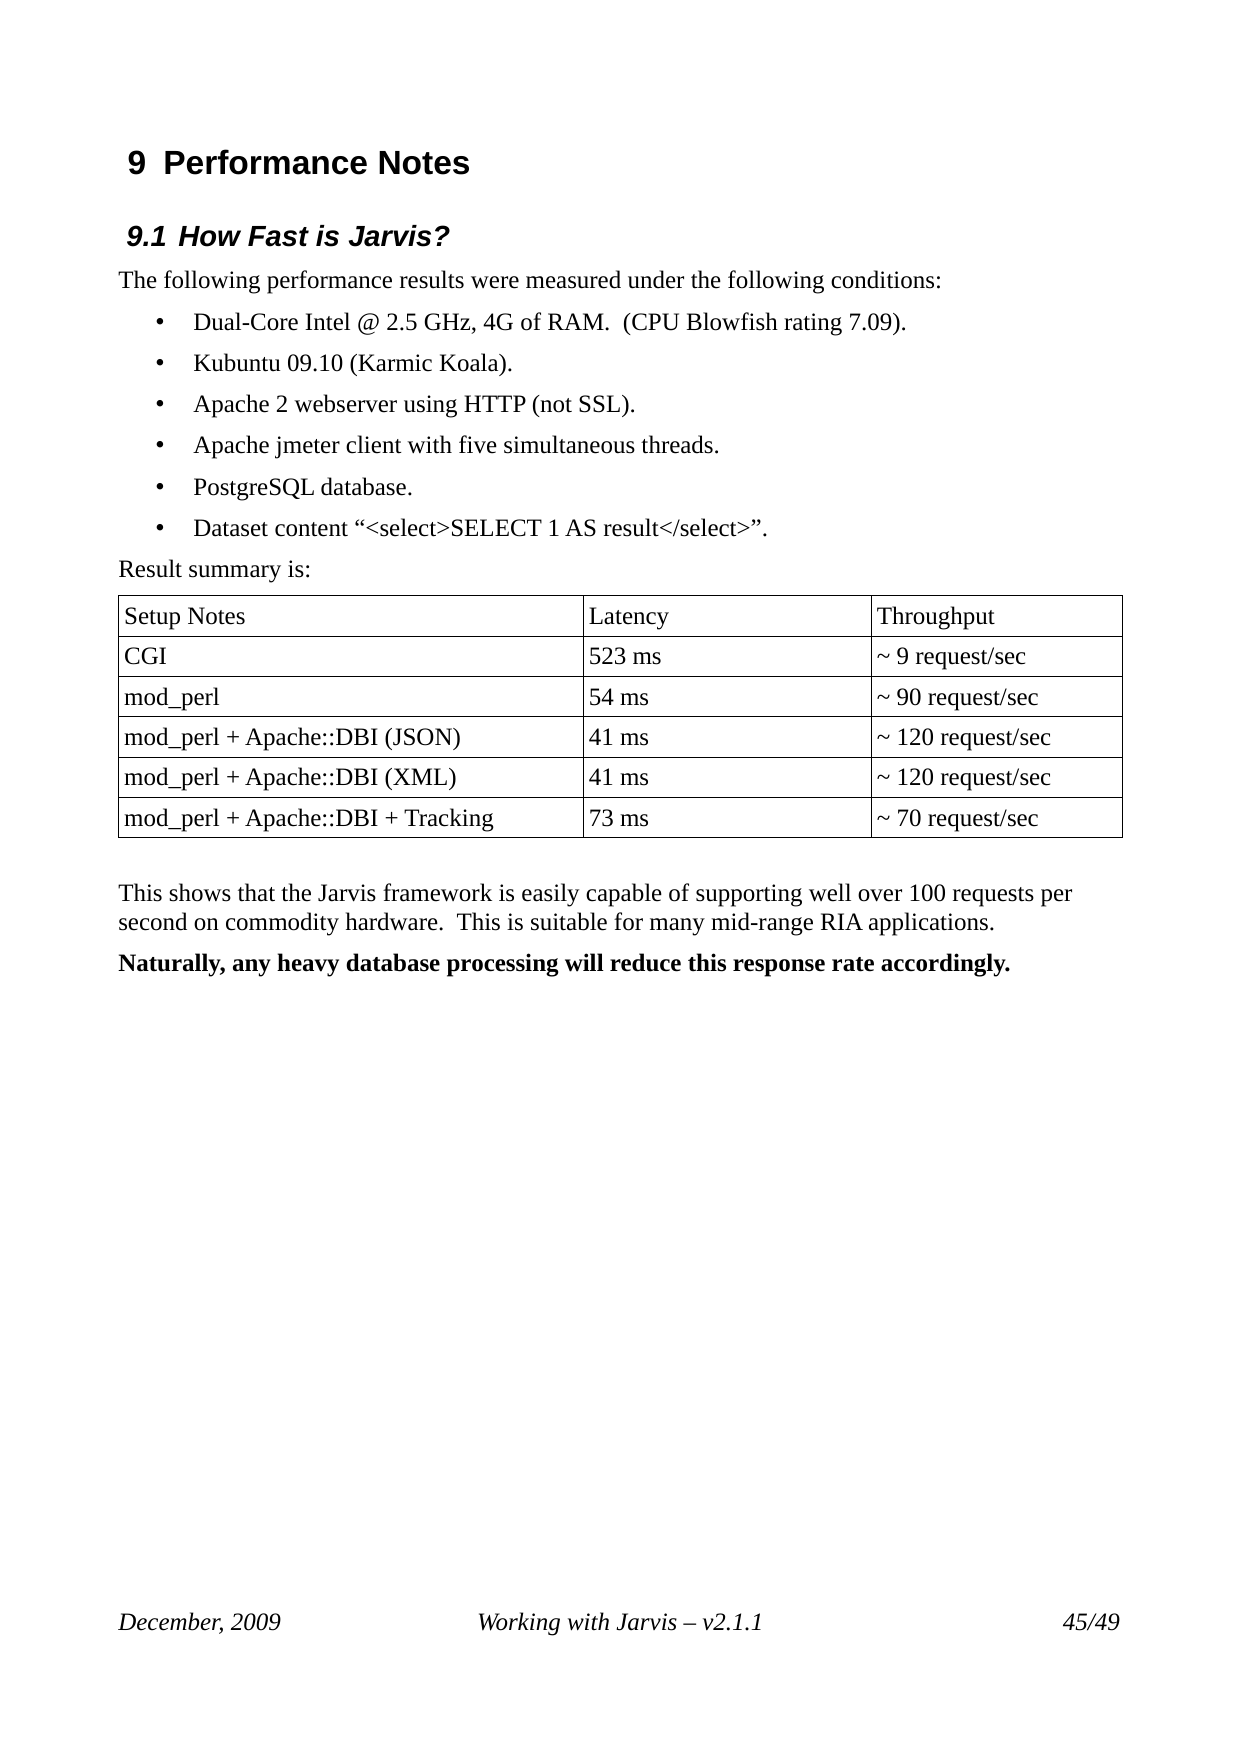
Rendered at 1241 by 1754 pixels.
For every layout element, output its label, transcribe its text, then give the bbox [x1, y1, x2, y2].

table_cell ~ 9 request/sec [872, 637, 1122, 676]
text Naturally, any heavy database processing will reduce this response rate accordingly. [118, 948, 1122, 977]
table_cell 73 ms [584, 798, 871, 837]
table_cell 523 ms [584, 637, 871, 676]
subtitle Performance Notes [118, 143, 1122, 182]
table_cell ~ 120 request/sec [872, 758, 1122, 797]
table_cell 54 ms [584, 677, 871, 716]
table_cell 41 ms [584, 717, 871, 757]
text This shows that the Jarvis framework is easily capable of supporting well over 100 requests per second on commodity hardware. This is suitable for many mid-range RIA applications. [118, 878, 1122, 936]
list PostgreSQL database. [156, 472, 1122, 500]
table_cell ~ 90 request/sec [872, 677, 1122, 716]
list Apache jmeter client with five simultaneous threads. [156, 430, 1122, 459]
table_cell 41 ms [584, 758, 871, 797]
table_cell CGI [119, 637, 583, 676]
text Result summary is: [118, 554, 1122, 583]
table_header Latency [584, 596, 871, 636]
table_cell ~ 70 request/sec [872, 798, 1122, 837]
table_cell mod_perl [119, 677, 583, 716]
table_cell mod_perl + Apache::DBI (XML) [119, 758, 583, 797]
list Apache 2 webserver using HTTP (not SSL). [156, 389, 1122, 418]
table_header Setup Notes [119, 596, 583, 636]
table_cell ~ 120 request/sec [872, 717, 1122, 757]
subtitle How Fast is Jarvis? [118, 219, 1122, 253]
table_cell mod_perl + Apache::DBI (JSON) [119, 717, 583, 757]
text The following performance results were measured under the following conditions: [118, 265, 1122, 294]
table_cell mod_perl + Apache::DBI + Tracking [119, 798, 583, 837]
list Dual-Core Intel @ 2.5 GHz, 4G of RAM. (CPU Blowfish rating 7.09). [156, 307, 1122, 335]
list Dataset content “<select>SELECT 1 AS result</select>”. [156, 513, 1122, 542]
list Kubuntu 09.10 (Karmic Koala). [156, 348, 1122, 377]
table_header Throughput [872, 596, 1122, 636]
